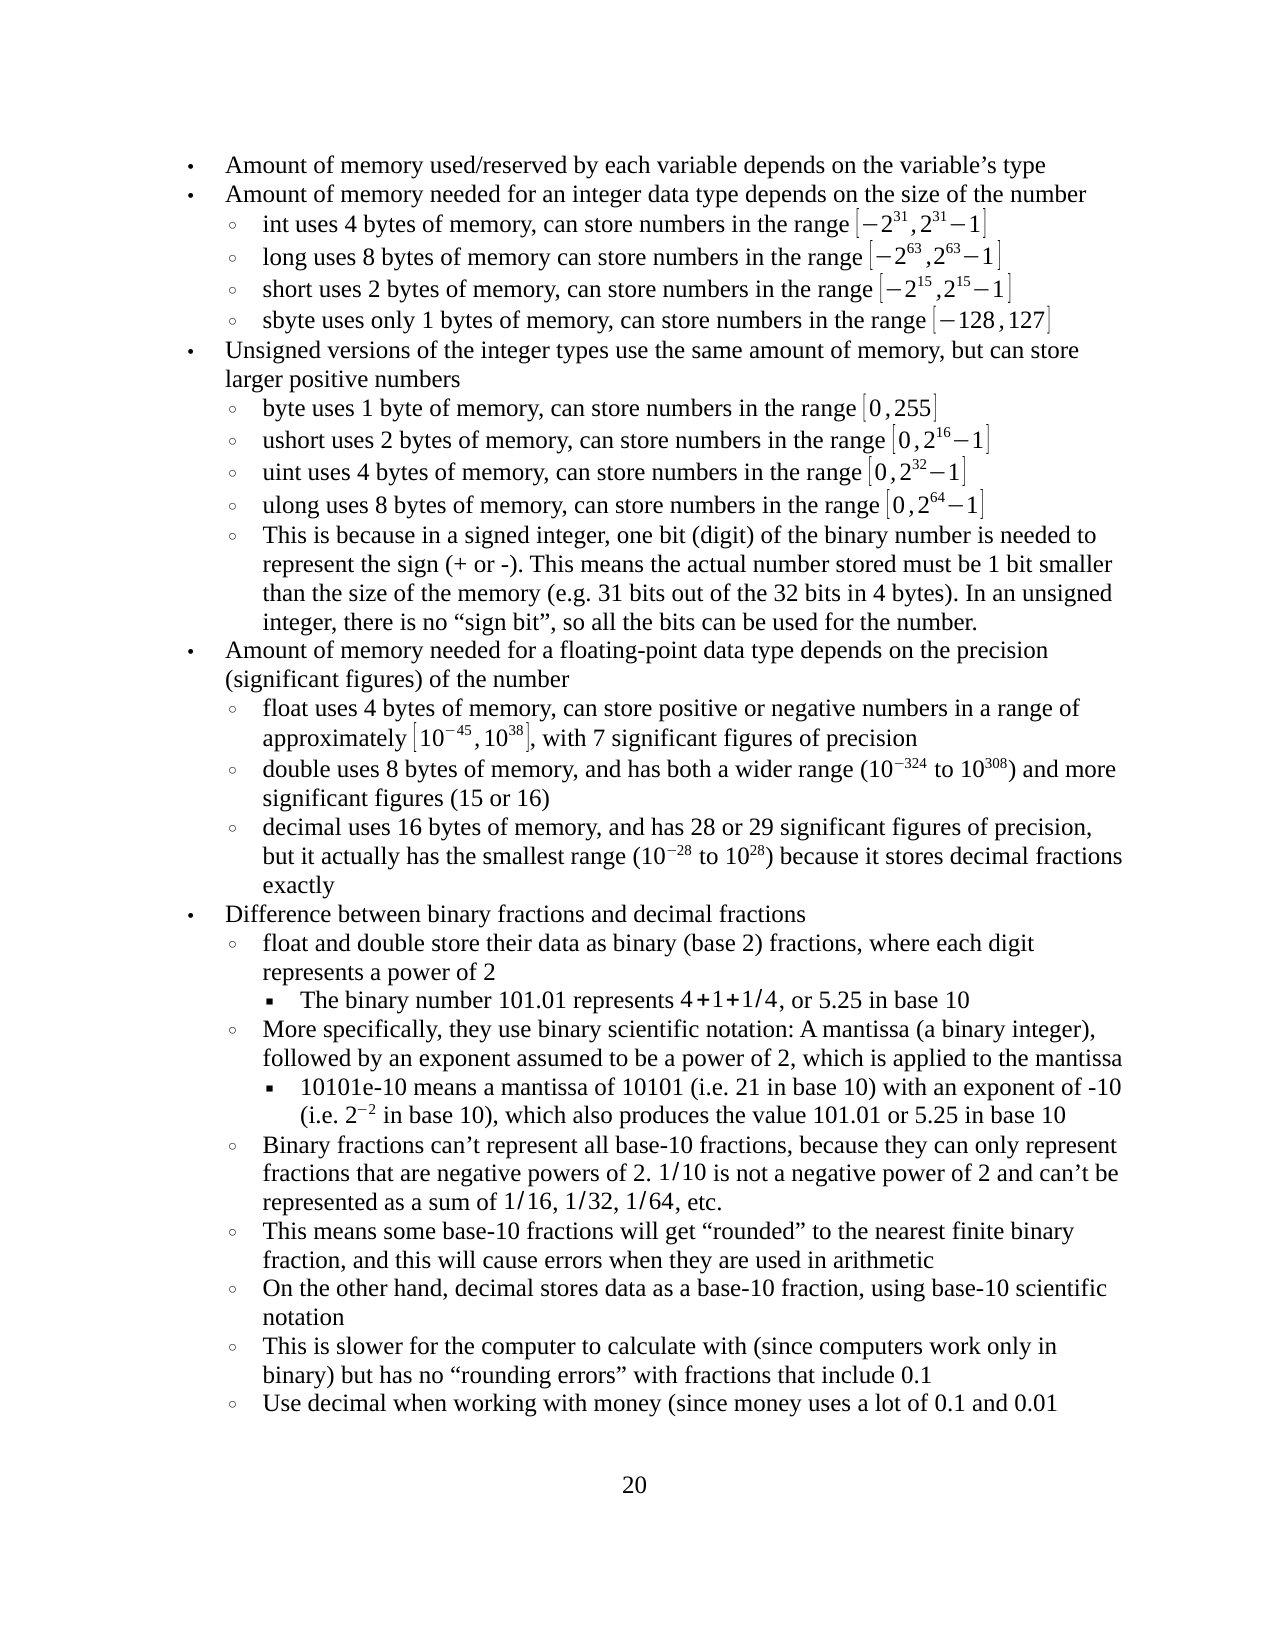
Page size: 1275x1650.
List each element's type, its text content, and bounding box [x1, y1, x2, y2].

list Use decimal when working with money (since money uses a lot of 0.1 and 0.01 [225, 1388, 1125, 1417]
list Binary fractions can’t represent all base-10 fractions, because they can only represent fractions that are negative powers of 2. is not a negative power of 2 and can’t be represented as a sum of , , , etc. [225, 1130, 1125, 1216]
list byte uses 1 byte of memory, can store numbers in the range [225, 393, 1125, 423]
list Amount of memory needed for a floating-point data type depends on the precision (significant figures) of the number [187, 635, 1125, 693]
list short uses 2 bytes of memory, can store numbers in the range [225, 272, 1125, 305]
list 10101e-10 means a mantissa of 10101 (i.e. 21 in base 10) with an exponent of -10 (i.e. in base 10), which also produces the value 101.01 or 5.25 in base 10 [262, 1072, 1125, 1130]
list Difference between binary fractions and decimal fractions [187, 899, 1125, 928]
list On the other hand, decimal stores data as a base-10 fraction, using base-10 scientific notation [225, 1273, 1125, 1331]
list This means some base-10 fractions will get “rounded” to the nearest finite binary fraction, and this will cause errors when they are used in arithmetic [225, 1216, 1125, 1273]
list decimal uses 16 bytes of memory, and has 28 or 29 significant figures of precision, but it actually has the smallest range ( to ) because it stores decimal fractions exactly [225, 812, 1125, 899]
list ulong uses 8 bytes of memory, can store numbers in the range [225, 488, 1125, 520]
list The binary number 101.01 represents , or 5.25 in base 10 [262, 985, 1125, 1014]
list More specifically, they use binary scientific notation: A mantissa (a binary integer), followed by an exponent assumed to be a power of 2, which is applied to the mantissa [225, 1014, 1125, 1072]
list sbyte uses only 1 bytes of memory, can store numbers in the range [225, 305, 1125, 335]
list float uses 4 bytes of memory, can store positive or negative numbers in a range of approximately , with 7 significant figures of precision [225, 693, 1125, 754]
list ushort uses 2 bytes of memory, can store numbers in the range [225, 423, 1125, 456]
list float and double store their data as binary (base 2) fractions, where each digit represents a power of 2 [225, 928, 1125, 985]
list Amount of memory used/reserved by each variable depends on the variable’s type [187, 150, 1125, 179]
list uint uses 4 bytes of memory, can store numbers in the range [225, 456, 1125, 488]
list Amount of memory needed for an integer data type depends on the size of the number [187, 179, 1125, 207]
list This is because in a signed integer, one bit (digit) of the binary number is needed to represent the sign (+ or -). This means the actual number stored must be 1 bit smaller than the size of the memory (e.g. 31 bits out of the 32 bits in 4 bytes). In an unsigned integer, there is no “sign bit”, so all the bits can be used for the number. [225, 520, 1125, 635]
list double uses 8 bytes of memory, and has both a wider range ( to ) and more significant figures (15 or 16) [225, 754, 1125, 812]
list Unsigned versions of the integer types use the same amount of memory, but can store larger positive numbers [187, 335, 1125, 393]
list int uses 4 bytes of memory, can store numbers in the range [225, 207, 1125, 240]
list This is slower for the computer to calculate with (since computers work only in binary) but has no “rounding errors” with fractions that include 0.1 [225, 1331, 1125, 1388]
list long uses 8 bytes of memory can store numbers in the range [225, 240, 1125, 272]
